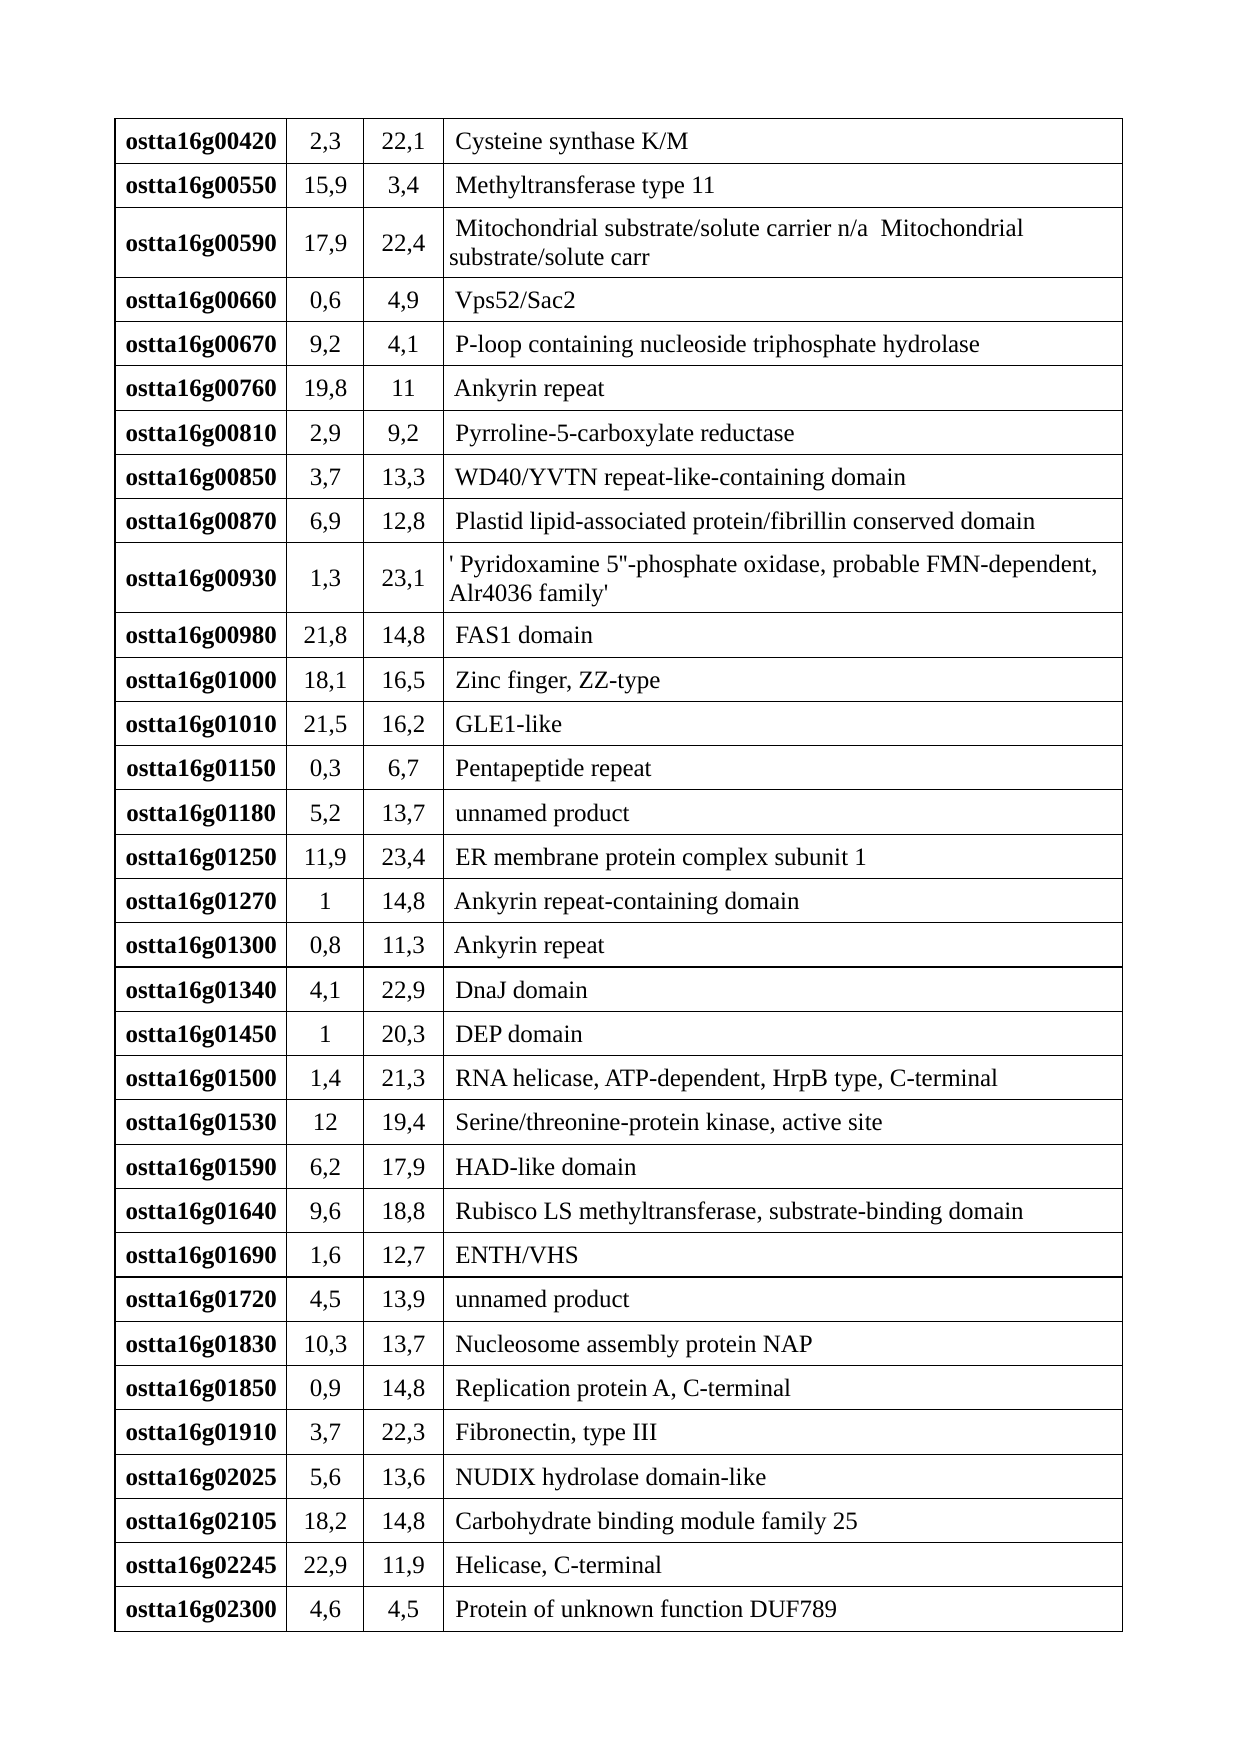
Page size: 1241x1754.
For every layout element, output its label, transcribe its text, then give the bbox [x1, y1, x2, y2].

table_cell 11,9 [287, 835, 363, 878]
table_cell Helicase, C-terminal [444, 1543, 1122, 1586]
table_cell [1123, 1188, 1240, 1232]
table_cell 22,3 [364, 1410, 443, 1453]
table_cell 4,1 [364, 322, 443, 365]
table_cell [1123, 118, 1240, 162]
table_cell 21,5 [287, 702, 363, 745]
table_cell Fibronectin, type III [444, 1410, 1122, 1453]
table_cell ' Pyridoxamine 5''-phosphate oxidase, probable FMN-dependent, Alr4036 family' [444, 543, 1122, 612]
table_cell 4,5 [287, 1278, 363, 1321]
table_cell [1123, 163, 1240, 207]
table_cell ostta16g00670 [116, 322, 286, 365]
table_cell 14,8 [364, 1499, 443, 1542]
table_cell ostta16g01010 [116, 702, 286, 745]
table_cell WD40/YVTN repeat-like-containing domain [444, 455, 1122, 498]
table_cell [1123, 922, 1240, 966]
table_cell HAD-like domain [444, 1145, 1122, 1188]
table_cell 14,8 [364, 879, 443, 922]
table_cell ostta16g01450 [116, 1012, 286, 1055]
table_cell ostta16g01640 [116, 1189, 286, 1232]
table_cell [1123, 1365, 1240, 1409]
table_cell [1123, 1542, 1240, 1586]
table_cell [1123, 878, 1240, 922]
table_cell 4,1 [287, 968, 363, 1011]
table_cell Rubisco LS methyltransferase, substrate-binding domain [444, 1189, 1122, 1232]
table_cell 16,5 [364, 658, 443, 701]
table_cell 22,9 [364, 968, 443, 1011]
table_cell 22,1 [364, 119, 443, 162]
table_cell GLE1-like [444, 702, 1122, 745]
table_cell [1123, 542, 1240, 612]
table_cell ostta16g01150 [116, 746, 286, 789]
table_cell 23,1 [364, 543, 443, 612]
table_cell ostta16g01000 [116, 658, 286, 701]
table_cell [1123, 1232, 1240, 1276]
table_cell ostta16g02105 [116, 1499, 286, 1542]
table_cell unnamed product [444, 1278, 1122, 1321]
table_cell [1123, 745, 1240, 789]
table_cell ostta16g01590 [116, 1145, 286, 1188]
table_cell [1123, 1498, 1240, 1542]
table_cell [1123, 701, 1240, 745]
table_cell 9,2 [364, 411, 443, 454]
table_cell 9,6 [287, 1189, 363, 1232]
table_cell 17,9 [287, 208, 363, 277]
table_cell [1123, 207, 1240, 277]
table_cell RNA helicase, ATP-dependent, HrpB type, C-terminal [444, 1056, 1122, 1099]
table_cell 17,9 [364, 1145, 443, 1188]
table_cell 2,3 [287, 119, 363, 162]
table_cell ostta16g01910 [116, 1410, 286, 1453]
table_cell 13,9 [364, 1278, 443, 1321]
table_cell ostta16g01500 [116, 1056, 286, 1099]
table_cell 13,6 [364, 1455, 443, 1498]
table_cell 6,7 [364, 746, 443, 789]
table_cell Plastid lipid-associated protein/fibrillin conserved domain [444, 499, 1122, 542]
table_cell [1123, 789, 1240, 834]
table_cell Pentapeptide repeat [444, 746, 1122, 789]
table_cell 3,4 [364, 164, 443, 207]
table_cell ostta16g01690 [116, 1233, 286, 1276]
table_cell 12,7 [364, 1233, 443, 1276]
table_cell 6,2 [287, 1145, 363, 1188]
table_cell 13,7 [364, 1322, 443, 1365]
table_cell [1123, 1011, 1240, 1055]
table_cell 0,9 [287, 1366, 363, 1409]
table_cell 1 [287, 1012, 363, 1055]
table_cell Zinc finger, ZZ-type [444, 658, 1122, 701]
table_cell ostta16g00850 [116, 455, 286, 498]
table_cell 1 [287, 879, 363, 922]
table_cell DnaJ domain [444, 968, 1122, 1011]
table_cell 0,6 [287, 278, 363, 321]
table_cell 3,7 [287, 455, 363, 498]
table_cell ostta16g01300 [116, 923, 286, 966]
table_cell 5,2 [287, 790, 363, 834]
table_cell 0,3 [287, 746, 363, 789]
table_cell 6,9 [287, 499, 363, 542]
table_cell [1123, 1144, 1240, 1188]
table_cell 21,8 [287, 613, 363, 657]
table_cell [1123, 1409, 1240, 1453]
table_cell 19,4 [364, 1100, 443, 1143]
table_cell Replication protein A, C-terminal [444, 1366, 1122, 1409]
table_cell 1,3 [287, 543, 363, 612]
table_cell 22,4 [364, 208, 443, 277]
table_cell [1123, 365, 1240, 409]
table_cell 3,7 [287, 1410, 363, 1453]
table_cell ostta16g00590 [116, 208, 286, 277]
table_cell 9,2 [287, 322, 363, 365]
table_cell [1123, 1099, 1240, 1143]
table_cell [1123, 1586, 1240, 1631]
table_cell ostta16g00980 [116, 613, 286, 657]
table_cell P-loop containing nucleoside triphosphate hydrolase [444, 322, 1122, 365]
table_cell Cysteine synthase K/M [444, 119, 1122, 162]
table_cell NUDIX hydrolase domain-like [444, 1455, 1122, 1498]
table_cell 16,2 [364, 702, 443, 745]
table_cell 4,6 [287, 1587, 363, 1631]
table_cell 23,4 [364, 835, 443, 878]
table_cell 18,8 [364, 1189, 443, 1232]
table_cell ostta16g00930 [116, 543, 286, 612]
table_cell Pyrroline-5-carboxylate reductase [444, 411, 1122, 454]
table_cell 22,9 [287, 1543, 363, 1586]
table_cell [1123, 1321, 1240, 1365]
table_cell Carbohydrate binding module family 25 [444, 1499, 1122, 1542]
table_cell DEP domain [444, 1012, 1122, 1055]
table_cell Ankyrin repeat-containing domain [444, 879, 1122, 922]
table_cell ostta16g00550 [116, 164, 286, 207]
table_cell 0,8 [287, 923, 363, 966]
table_cell Vps52/Sac2 [444, 278, 1122, 321]
table_cell [1123, 612, 1240, 657]
table_cell 11,3 [364, 923, 443, 966]
table_cell 13,7 [364, 790, 443, 834]
table_cell 19,8 [287, 366, 363, 409]
table_cell [1123, 1276, 1240, 1321]
table_cell Nucleosome assembly protein NAP [444, 1322, 1122, 1365]
table_cell 18,1 [287, 658, 363, 701]
table_cell unnamed product [444, 790, 1122, 834]
table_cell Serine/threonine-protein kinase, active site [444, 1100, 1122, 1143]
table_cell 14,8 [364, 613, 443, 657]
table_cell ostta16g00760 [116, 366, 286, 409]
table_cell Ankyrin repeat [444, 366, 1122, 409]
table_cell 4,9 [364, 278, 443, 321]
table_cell 10,3 [287, 1322, 363, 1365]
table_cell ostta16g01270 [116, 879, 286, 922]
table_cell Mitochondrial substrate/solute carrier n/a Mitochondrial substrate/solute carr [444, 208, 1122, 277]
table_cell 5,6 [287, 1455, 363, 1498]
table_cell ostta16g01250 [116, 835, 286, 878]
table_cell [1123, 1055, 1240, 1099]
table_cell ostta16g02300 [116, 1587, 286, 1631]
table_cell ostta16g01180 [116, 790, 286, 834]
table_cell [1123, 498, 1240, 542]
table_cell ostta16g00660 [116, 278, 286, 321]
table_cell [1123, 834, 1240, 878]
table_cell ostta16g00420 [116, 119, 286, 162]
table_cell 2,9 [287, 411, 363, 454]
table_cell 11 [364, 366, 443, 409]
table_cell 13,3 [364, 455, 443, 498]
table_cell [1123, 454, 1240, 498]
table_cell 18,2 [287, 1499, 363, 1542]
table_cell 21,3 [364, 1056, 443, 1099]
table_cell ostta16g01530 [116, 1100, 286, 1143]
table_cell Protein of unknown function DUF789 [444, 1587, 1122, 1631]
table_cell 1,4 [287, 1056, 363, 1099]
table_cell ostta16g02245 [116, 1543, 286, 1586]
table_cell ostta16g01850 [116, 1366, 286, 1409]
table_cell 20,3 [364, 1012, 443, 1055]
table_cell 14,8 [364, 1366, 443, 1409]
table_cell ER membrane protein complex subunit 1 [444, 835, 1122, 878]
table_cell ENTH/VHS [444, 1233, 1122, 1276]
table_cell FAS1 domain [444, 613, 1122, 657]
table_cell 11,9 [364, 1543, 443, 1586]
table_cell 1,6 [287, 1233, 363, 1276]
table_cell [1123, 321, 1240, 365]
table_cell ostta16g02025 [116, 1455, 286, 1498]
table_cell 15,9 [287, 164, 363, 207]
table_cell [1123, 277, 1240, 321]
table_cell 12 [287, 1100, 363, 1143]
table_cell Ankyrin repeat [444, 923, 1122, 966]
table_cell ostta16g00810 [116, 411, 286, 454]
table_cell ostta16g01720 [116, 1278, 286, 1321]
table_cell ostta16g00870 [116, 499, 286, 542]
table_cell ostta16g01830 [116, 1322, 286, 1365]
table_cell [1123, 657, 1240, 701]
table_cell 12,8 [364, 499, 443, 542]
table_cell [1123, 1454, 1240, 1498]
table_cell ostta16g01340 [116, 968, 286, 1011]
table_cell [1123, 410, 1240, 454]
table_cell [1123, 966, 1240, 1011]
table_cell Methyltransferase type 11 [444, 164, 1122, 207]
table_cell 4,5 [364, 1587, 443, 1631]
